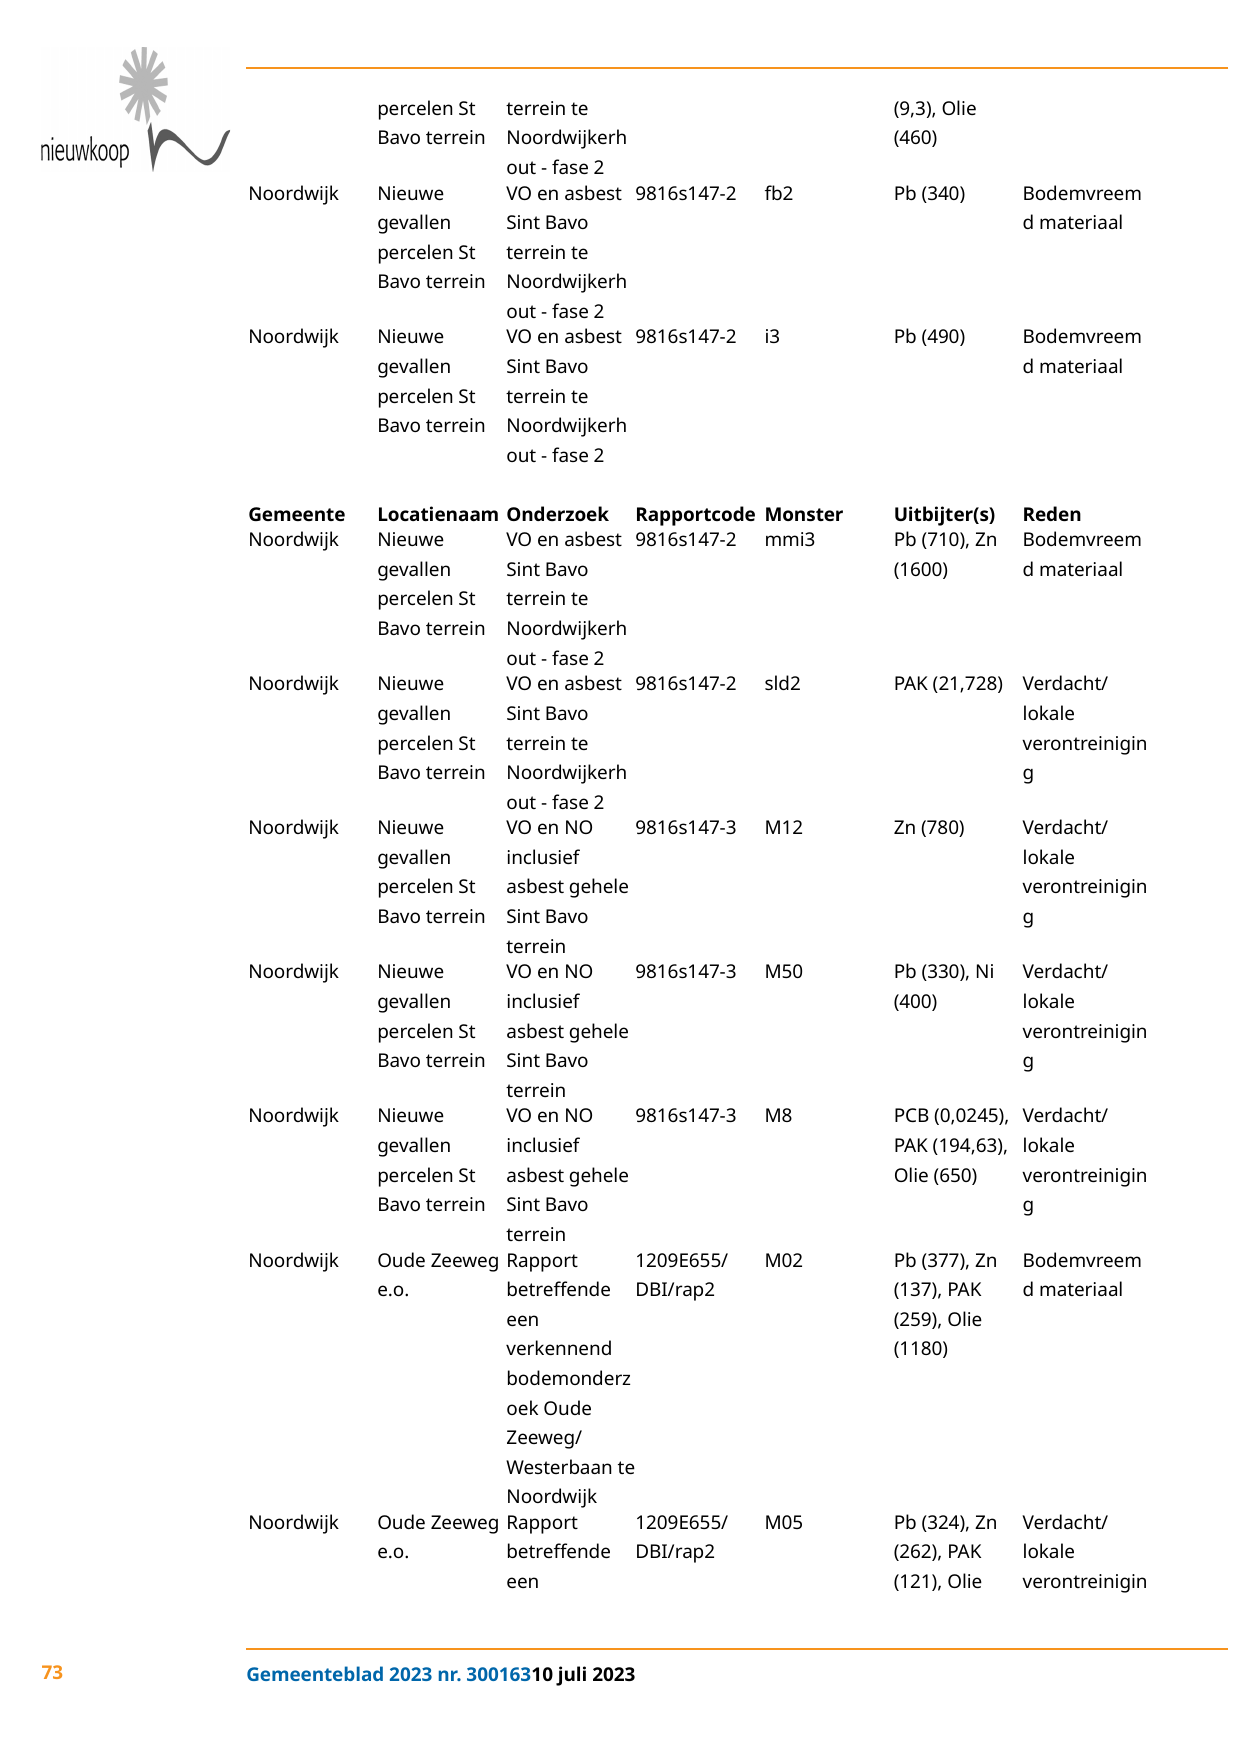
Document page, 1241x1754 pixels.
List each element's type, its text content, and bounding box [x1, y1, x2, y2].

table_cell M8 [764, 1103, 893, 1247]
table_cell [248, 95, 377, 180]
table_cell 9816s147-3 [635, 959, 764, 1103]
table_cell Noordwijk [248, 959, 377, 1103]
table_cell Verdacht/lokale verontreiniging [1023, 815, 1152, 959]
table_cell 1209E655/DBI/rap2 [635, 1247, 764, 1509]
table_cell Nieuwe gevallen percelen St Bavo terrein [377, 815, 506, 959]
table_cell terrein te Noordwijkerhout - fase 2 [506, 95, 635, 180]
table_cell Verdacht/lokale verontreiniging [1023, 959, 1152, 1103]
table_cell Verdacht/lokale verontreinigin [1023, 1509, 1152, 1594]
table_cell Nieuwe gevallen percelen St Bavo terrein [377, 180, 506, 324]
table_cell [764, 95, 893, 180]
table_cell Pb (340) [894, 180, 1022, 324]
table_cell fb2 [764, 180, 893, 324]
table_header Gemeente [248, 501, 377, 526]
table_cell sld2 [764, 671, 893, 814]
table_cell Bodemvreemd materiaal [1023, 324, 1152, 468]
table_cell 1209E655/DBI/rap2 [635, 1509, 764, 1594]
table_cell percelen St Bavo terrein [377, 95, 506, 180]
table_cell Nieuwe gevallen percelen St Bavo terrein [377, 959, 506, 1103]
table_cell [635, 95, 764, 180]
table_cell 9816s147-3 [635, 1103, 764, 1247]
table_cell PAK (21,728) [894, 671, 1022, 814]
table_cell Noordwijk [248, 1509, 377, 1594]
table_cell VO en asbest Sint Bavo terrein te Noordwijkerhout - fase 2 [506, 671, 635, 814]
table_cell 9816s147-2 [635, 324, 764, 468]
table_cell VO en NO inclusief asbest gehele Sint Bavo terrein [506, 1103, 635, 1247]
table_cell Bodemvreemd materiaal [1023, 1247, 1152, 1509]
table_cell mmi3 [764, 526, 893, 671]
table_cell Pb (490) [894, 324, 1022, 468]
table_cell [1023, 95, 1152, 180]
table_cell 9816s147-2 [635, 671, 764, 814]
table_cell Rapport betreffende een [506, 1509, 635, 1594]
table_cell Pb (330), Ni (400) [894, 959, 1022, 1103]
table_cell PCB (0,0245), PAK (194,63), Olie (650) [894, 1103, 1022, 1247]
table_cell Rapport betreffende een verkennend bodemonderzoek Oude Zeeweg/ Westerbaan te Noordwijk [506, 1247, 635, 1509]
table_cell Oude Zeeweg e.o. [377, 1247, 506, 1509]
table_cell Bodemvreemd materiaal [1023, 526, 1152, 671]
table_cell Pb (377), Zn (137), PAK (259), Olie (1180) [894, 1247, 1022, 1509]
table_cell Nieuwe gevallen percelen St Bavo terrein [377, 526, 506, 671]
table_header Reden [1023, 501, 1152, 526]
table_cell Noordwijk [248, 671, 377, 814]
table_cell VO en NO inclusief asbest gehele Sint Bavo terrein [506, 959, 635, 1103]
table_cell VO en asbest Sint Bavo terrein te Noordwijkerhout - fase 2 [506, 324, 635, 468]
table_header Locatienaam [377, 501, 506, 526]
picture [41, 47, 231, 172]
table_cell M02 [764, 1247, 893, 1509]
table_cell Pb (324), Zn (262), PAK (121), Olie [894, 1509, 1022, 1594]
table_cell Noordwijk [248, 1103, 377, 1247]
table_cell Verdacht/lokale verontreiniging [1023, 671, 1152, 814]
table_cell Nieuwe gevallen percelen St Bavo terrein [377, 671, 506, 814]
table_cell M50 [764, 959, 893, 1103]
table_cell VO en asbest Sint Bavo terrein te Noordwijkerhout - fase 2 [506, 180, 635, 324]
table_cell Nieuwe gevallen percelen St Bavo terrein [377, 1103, 506, 1247]
table_cell VO en asbest Sint Bavo terrein te Noordwijkerhout - fase 2 [506, 526, 635, 671]
table_cell VO en NO inclusief asbest gehele Sint Bavo terrein [506, 815, 635, 959]
table_cell M05 [764, 1509, 893, 1594]
table_header Uitbijter(s) [894, 501, 1022, 526]
table_cell Noordwijk [248, 1247, 377, 1509]
table_cell Oude Zeeweg e.o. [377, 1509, 506, 1594]
table_cell Bodemvreemd materiaal [1023, 180, 1152, 324]
table_cell Noordwijk [248, 180, 377, 324]
table_cell 9816s147-2 [635, 526, 764, 671]
table_cell M12 [764, 815, 893, 959]
table_cell Nieuwe gevallen percelen St Bavo terrein [377, 324, 506, 468]
table_cell (9,3), Olie (460) [894, 95, 1022, 180]
table_cell i3 [764, 324, 893, 468]
table_header Onderzoek [506, 501, 635, 526]
table_cell 9816s147-3 [635, 815, 764, 959]
table_header Monster [764, 501, 893, 526]
table_cell Zn (780) [894, 815, 1022, 959]
table_cell Noordwijk [248, 526, 377, 671]
table_cell 9816s147-2 [635, 180, 764, 324]
table_cell Verdacht/lokale verontreiniging [1023, 1103, 1152, 1247]
table_cell Pb (710), Zn (1600) [894, 526, 1022, 671]
table_header Rapportcode [635, 501, 764, 526]
table_cell Noordwijk [248, 815, 377, 959]
table_cell Noordwijk [248, 324, 377, 468]
